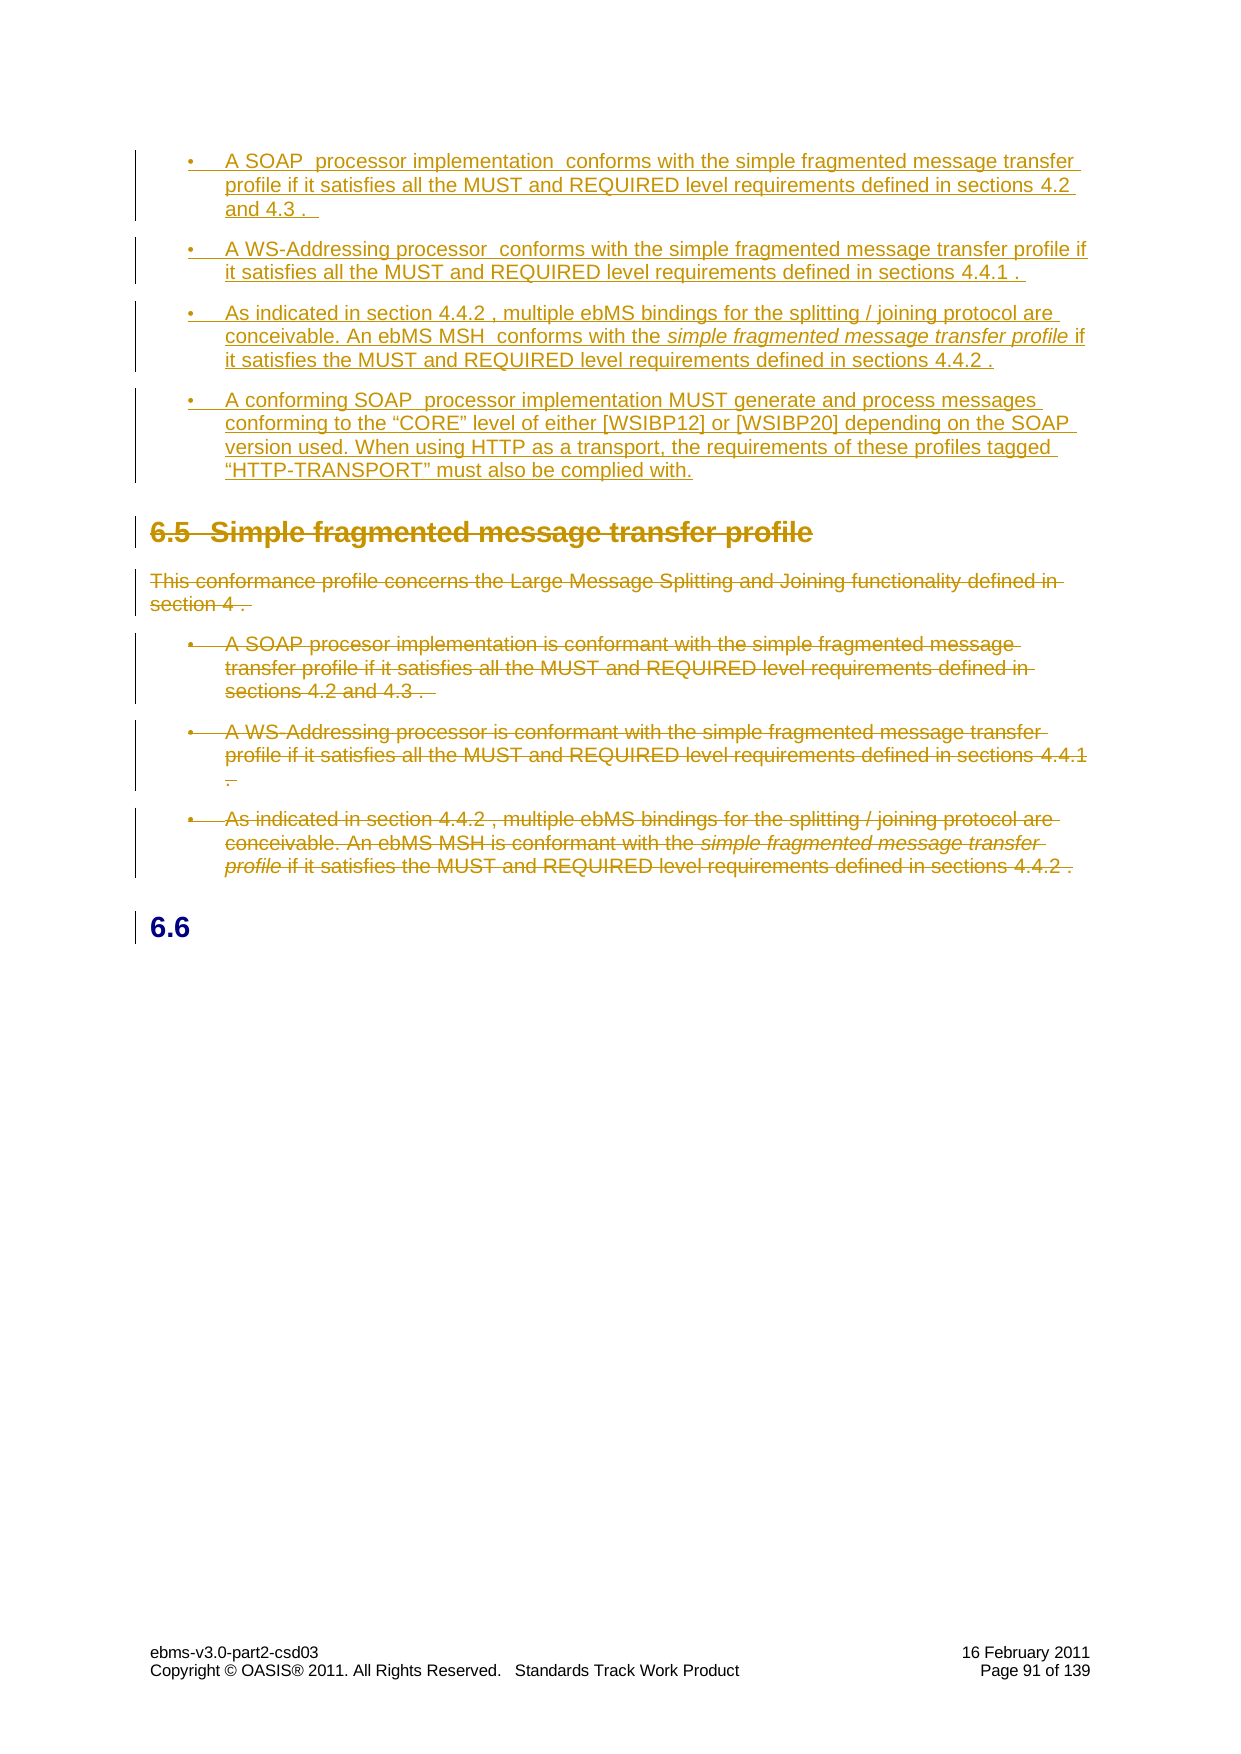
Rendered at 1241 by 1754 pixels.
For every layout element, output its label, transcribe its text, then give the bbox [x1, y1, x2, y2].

list A conforming SOAP processor implementation MUST generate and process messages conforming to the “CORE” level of either [WSIBP12] or [WSIBP20] depending on the SOAP version used. When using HTTP as a transport, the requirements of these profiles tagged “HTTP-TRANSPORT” must also be complied with. [187, 388, 1090, 482]
list As indicated in section 4.4.2 , multiple ebMS bindings for the splitting / joining protocol are conceivable. An ebMS MSH conforms with the simple fragmented message transfer profile if it satisfies the MUST and REQUIRED level requirements defined in sections 4.4.2 . [187, 301, 1090, 372]
list A WS-Addressing processor conforms with the simple fragmented message transfer profile if it satisfies all the MUST and REQUIRED level requirements defined in sections 4.4.1 . [187, 237, 1090, 284]
list A SOAP processor implementation conforms with the simple fragmented message transfer profile if it satisfies all the MUST and REQUIRED level requirements defined in sections 4.2 and 4.3 . [187, 150, 1090, 221]
